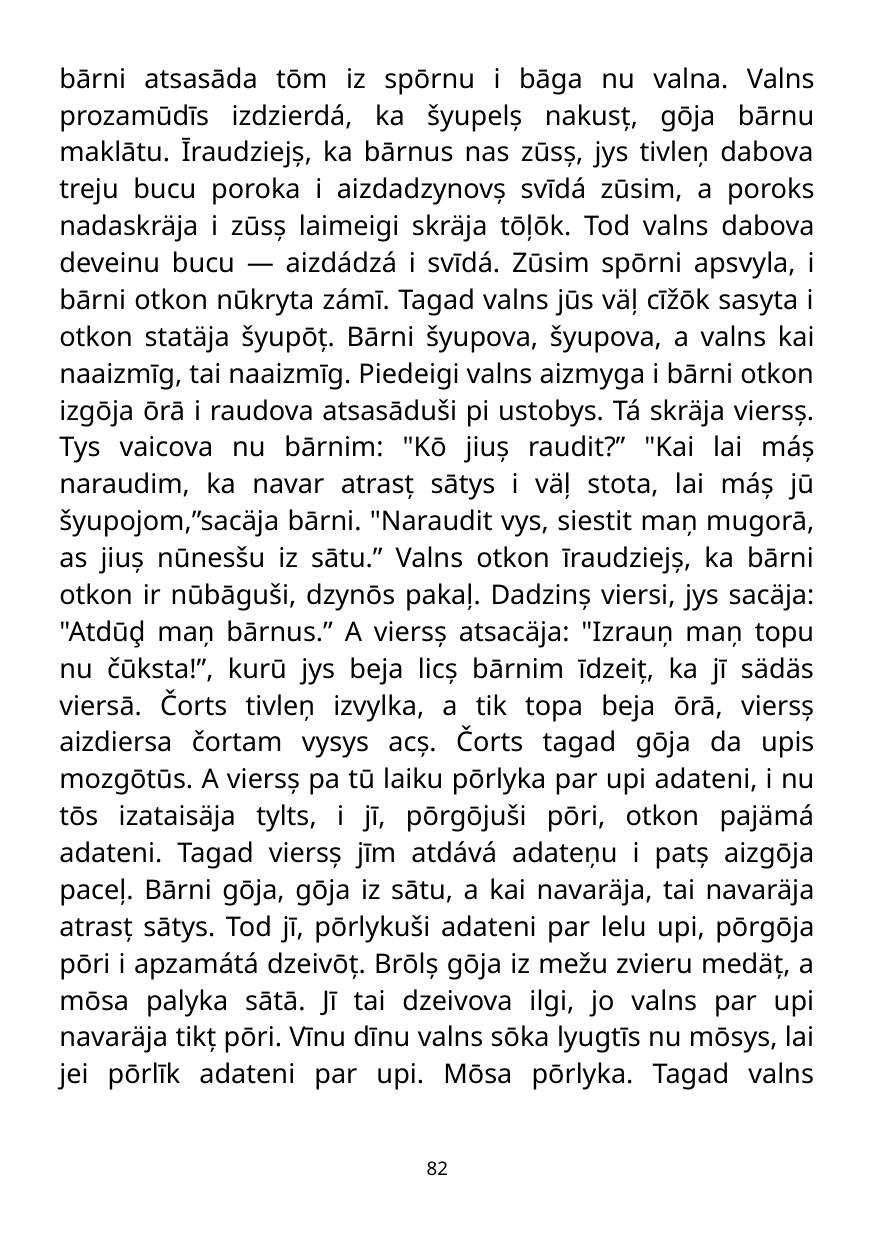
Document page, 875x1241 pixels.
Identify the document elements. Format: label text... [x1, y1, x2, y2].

text bārni atsasāda tōm iz spōrnu i bāga nu valna. Valns prozamūdīs izdzierdá, ka šyupelș nakusț, gōja bārnu maklātu. Īraudziejș, ka bārnus nas zūsș, jys tivleņ dabova treju bucu poroka i aizdadzynovș svīdá zūsim, a poroks nadaskräja i zūsș laimeigi skräja tōļōk. Tod valns dabova deveinu bucu — aizdádzá i svīdá. Zūsim spōrni apsvyla, i bārni otkon nūkryta zámī. Tagad valns jūs väļ cīžōk sasyta i otkon statäja šyupōț. Bārni šyupova, šyupova, a valns kai naaizmīg, tai naaizmīg. Piedeigi valns aizmyga i bārni otkon izgōja ōrā i raudova atsasāduši pi ustobys. Tá skräja viersș. Tys vaicova nu bārnim: "Kō jiuș raudit?” "Kai lai máș naraudim, ka navar atrasț sātys i väļ stota, lai máș jū šyupojom,”sacäja bārni. "Naraudit vys, siestit maņ mugorā, as jiuș nūnesšu iz sātu.” Valns otkon īraudziejș, ka bārni otkon ir nūbāguši, dzynōs pakaļ. Dadzinș viersi, jys sacäja: "Atdūḑ maņ bārnus.” A viersș atsacäja: "Izrauņ maņ topu nu čūksta!”, kurū jys beja licș bārnim īdzeiț, ka jī sädäs viersā. Čorts tivleņ izvylka, a tik topa beja ōrā, viersș aizdiersa čortam vysys acș. Čorts tagad gōja da upis mozgōtūs. A viersș pa tū laiku pōrlyka par upi adateni, i nu tōs izataisäja tylts, i jī, pōrgōjuši pōri, otkon pajämá adateni. Tagad viersș jīm atdává adateņu i patș aizgōja paceļ. Bārni gōja, gōja iz sātu, a kai navaräja, tai navaräja atrasț sātys. Tod jī, pōrlykuši adateni par lelu upi, pōrgōja pōri i apzamátá dzeivōț. Brōlș gōja iz mežu zvieru medäț, a mōsa palyka sātā. Jī tai dzeivova ilgi, jo valns par upi navaräja tikț pōri. Vīnu dīnu valns sōka lyugtīs nu mōsys, lai jei pōrlīk adateni par upi. Mōsa pōrlyka. Tagad valns [59, 59, 815, 1092]
